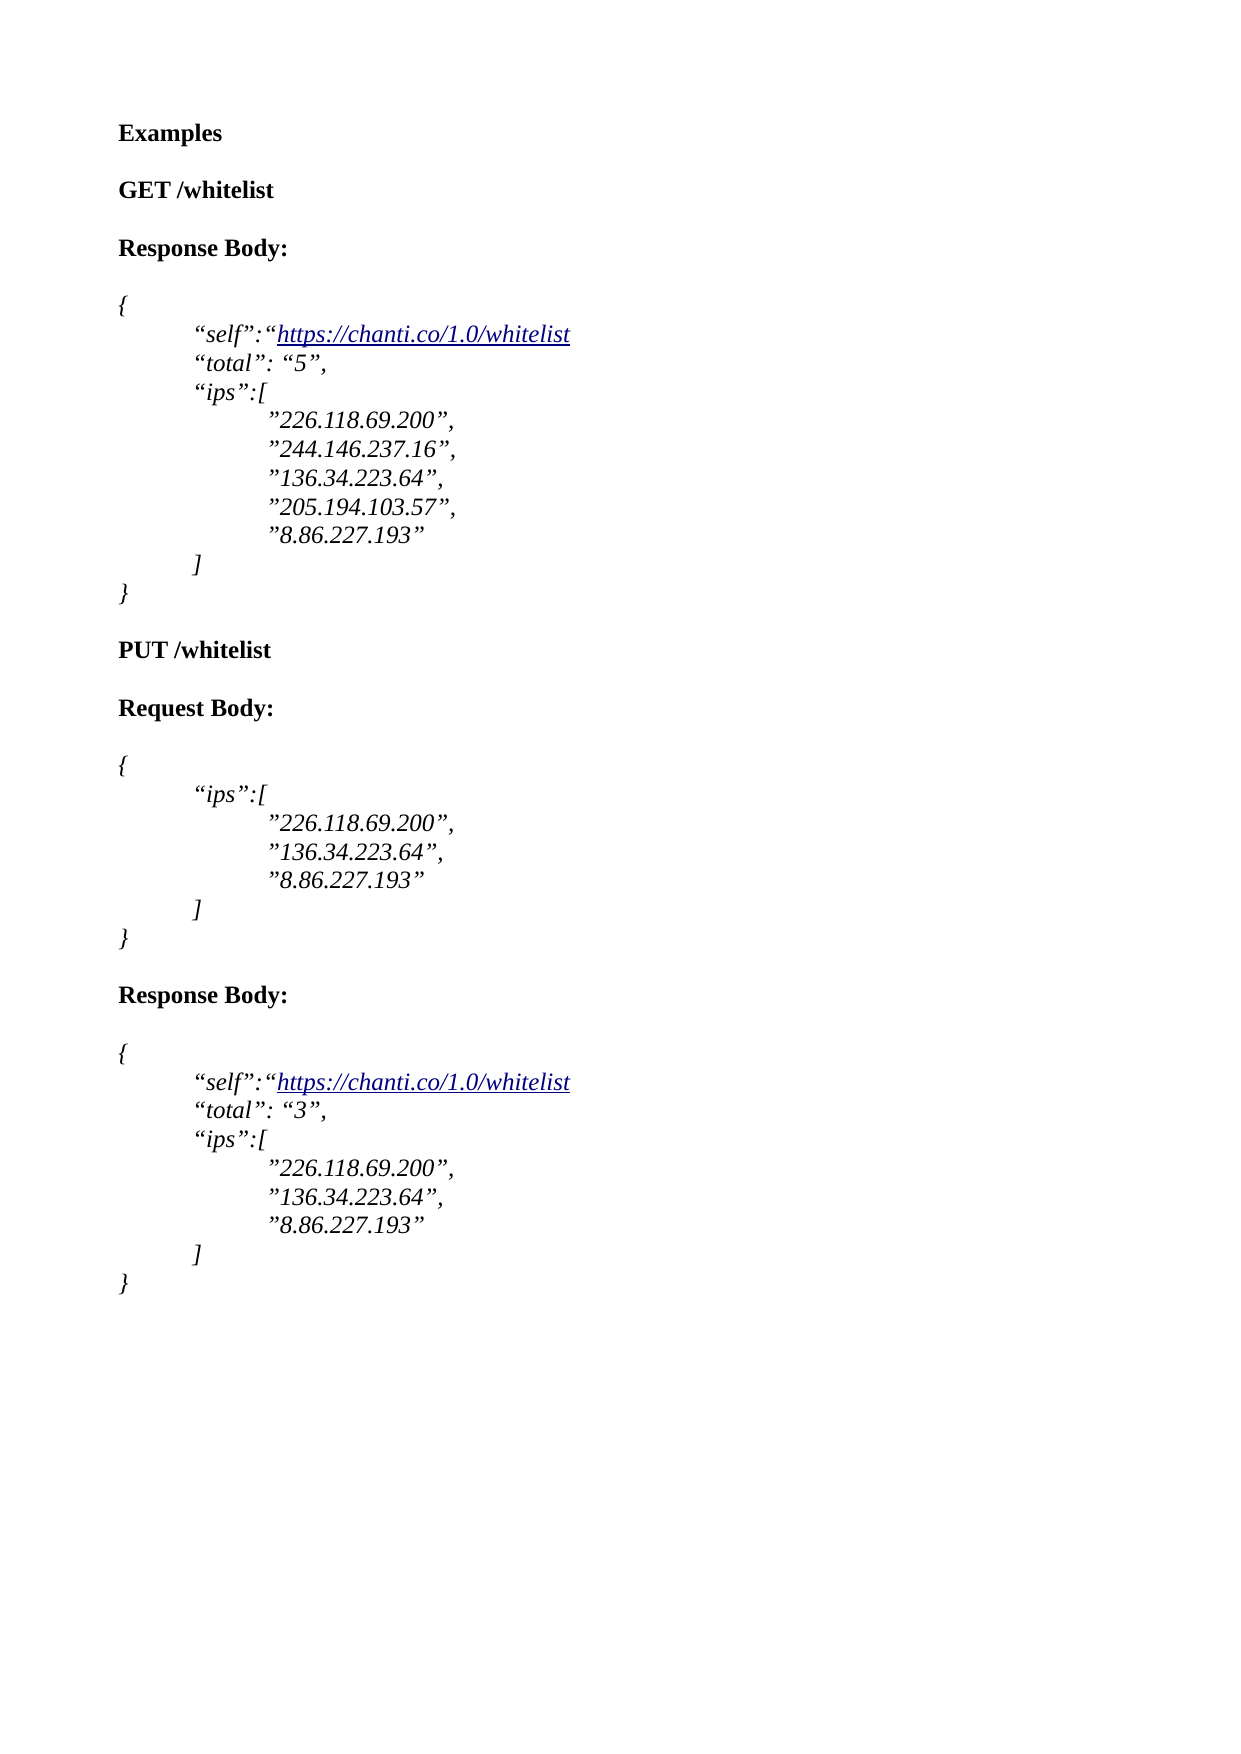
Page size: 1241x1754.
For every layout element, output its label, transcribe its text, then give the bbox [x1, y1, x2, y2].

text ”244.146.237.16”, [118, 434, 1122, 463]
text Request Body: [118, 693, 1122, 722]
text ”226.118.69.200”, [118, 1153, 1122, 1182]
text ”136.34.223.64”, [118, 837, 1122, 866]
text { [118, 291, 1122, 319]
text ”136.34.223.64”, [118, 1182, 1122, 1211]
text ”8.86.227.193” [118, 866, 1122, 894]
text PUT /whitelist [118, 636, 1122, 664]
text “ips”:[ [118, 377, 1122, 406]
text ] [118, 1239, 1122, 1268]
text ”8.86.227.193” [118, 521, 1122, 549]
text “self”:“https://chanti.co/1.0/whitelist [118, 319, 1122, 348]
text { [118, 751, 1122, 779]
text Response Body: [118, 233, 1122, 262]
text “total”: “5”, [118, 348, 1122, 377]
text Response Body: [118, 981, 1122, 1009]
text “ips”:[ [118, 779, 1122, 808]
text ”205.194.103.57”, [118, 492, 1122, 521]
text } [118, 1268, 1122, 1297]
text “self”:“https://chanti.co/1.0/whitelist [118, 1067, 1122, 1096]
text GET /whitelist [118, 176, 1122, 204]
text ] [118, 894, 1122, 923]
text ”226.118.69.200”, [118, 406, 1122, 434]
text Examples [118, 118, 1122, 147]
text “ips”:[ [118, 1124, 1122, 1153]
text { [118, 1038, 1122, 1067]
text ”8.86.227.193” [118, 1211, 1122, 1239]
text “total”: “3”, [118, 1096, 1122, 1124]
text } [118, 578, 1122, 607]
text } [118, 923, 1122, 952]
text ”136.34.223.64”, [118, 463, 1122, 492]
text ”226.118.69.200”, [118, 808, 1122, 837]
text ] [118, 549, 1122, 578]
